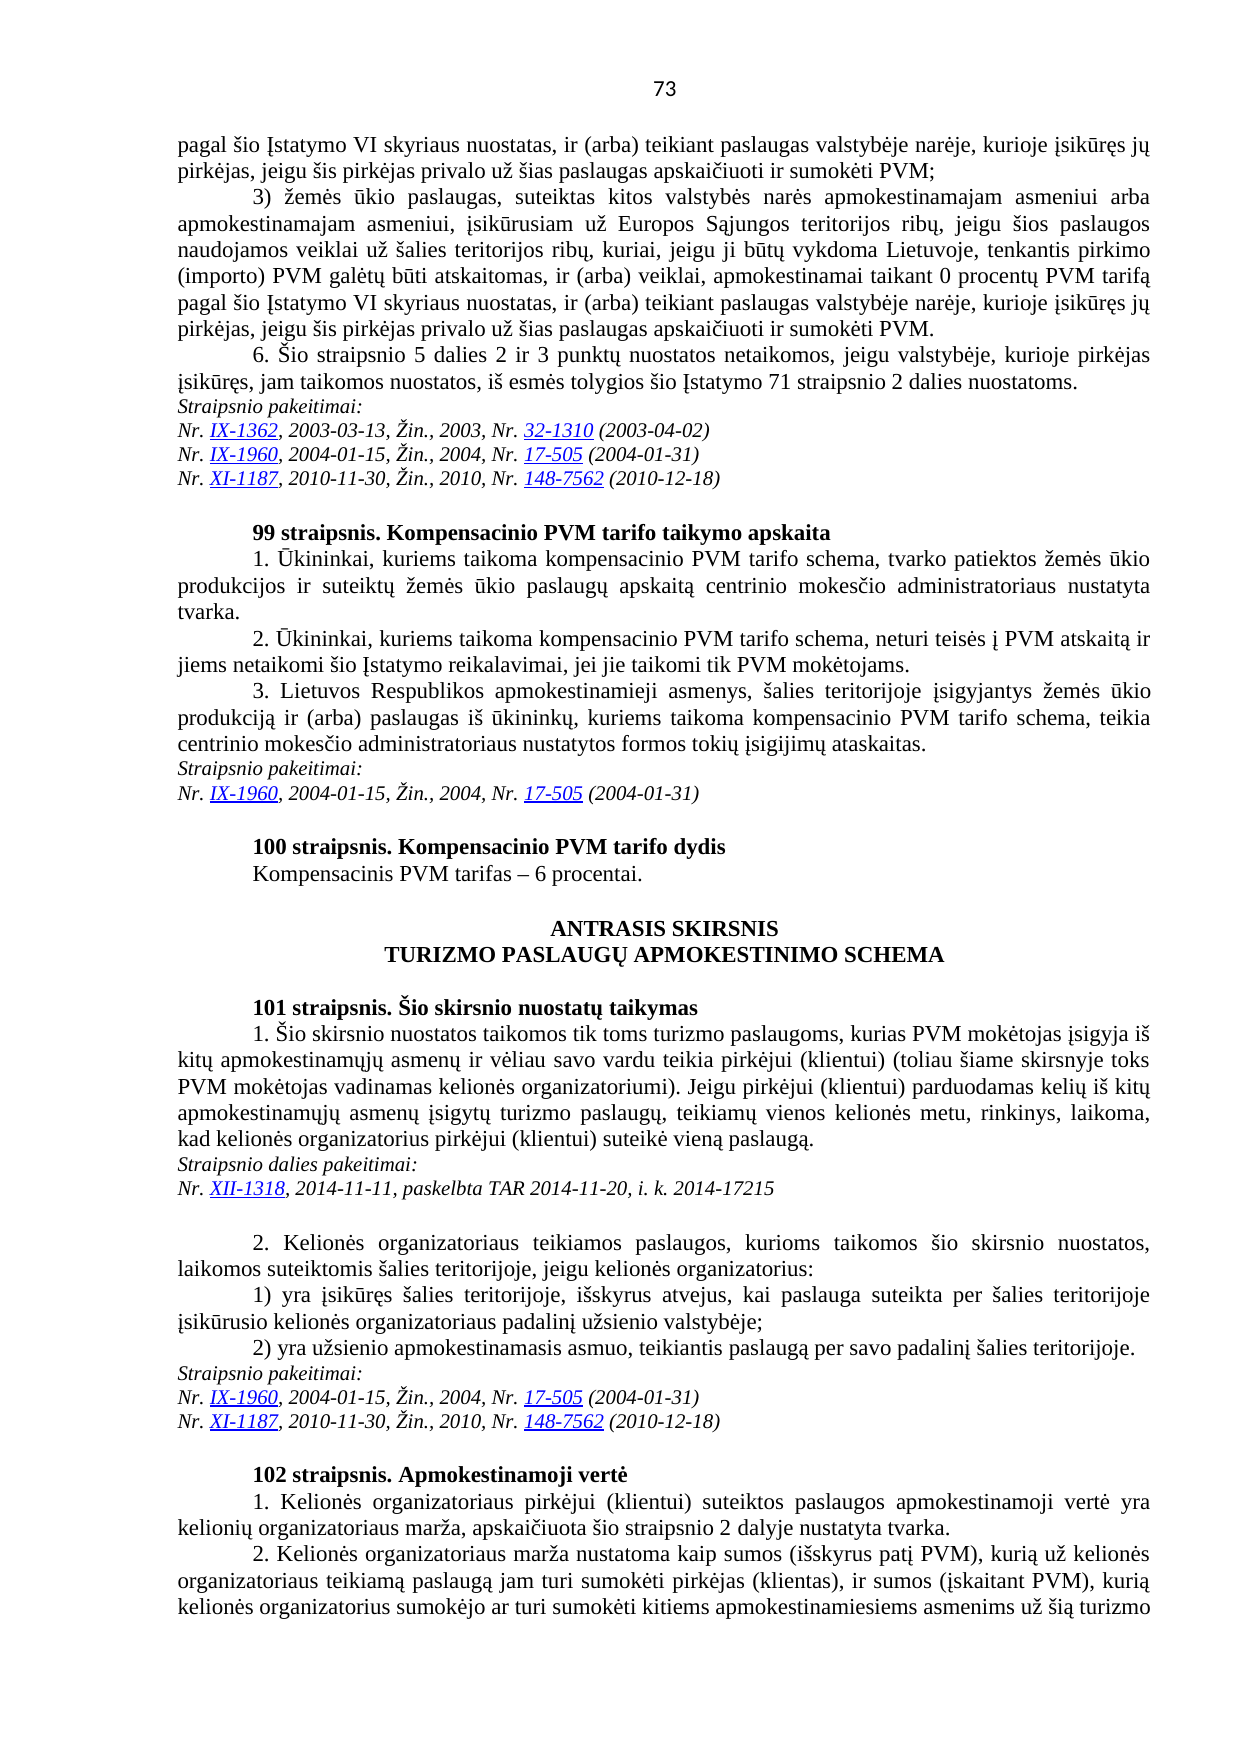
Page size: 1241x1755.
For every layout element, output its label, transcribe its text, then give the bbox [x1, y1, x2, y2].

text Nr. XII-1318, 2014-11-11, paskelbta TAR 2014-11-20, i. k. 2014-17215 [177, 1176, 1152, 1200]
text Nr. XI-1187, 2010-11-30, Žin., 2010, Nr. 148-7562 (2010-12-18) [177, 466, 1152, 490]
text 1. Ūkininkai, kuriems taikoma kompensacinio PVM tarifo schema, tvarko patiektos žemės ūkio produkcijos ir suteiktų žemės ūkio paslaugų apskaitą centrinio mokesčio administratoriaus nustatyta tvarka. [177, 546, 1152, 624]
text 6. Šio straipsnio 5 dalies 2 ir 3 punktų nuostatos netaikomos, jeigu valstybėje, kurioje pirkėjas įsikūręs, jam taikomos nuostatos, iš esmės tolygios šio Įstatymo 71 straipsnio 2 dalies nuostatoms. [177, 341, 1152, 394]
text 3. Lietuvos Respublikos apmokestinamieji asmenys, šalies teritorijoje įsigyjantys žemės ūkio produkciją ir (arba) paslaugas iš ūkininkų, kuriems taikoma kompensacinio PVM tarifo schema, teikia centrinio mokesčio administratoriaus nustatytos formos tokių įsigijimų ataskaitas. [177, 677, 1152, 756]
text Nr. IX-1960, 2004-01-15, Žin., 2004, Nr. 17-505 (2004-01-31) [177, 1384, 1152, 1409]
text ANTRASIS SKIRSNIS [177, 915, 1152, 941]
text Straipsnio pakeitimai: [177, 394, 1152, 418]
text 99 straipsnis. Kompensacinio PVM tarifo taikymo apskaita [177, 519, 1152, 546]
text TURIZMO PASLAUGŲ APMOKESTINIMO SCHEMA [177, 941, 1152, 967]
text 1. Kelionės organizatoriaus pirkėjui (klientui) suteiktos paslaugos apmokestinamoji vertė yra kelionių organizatoriaus marža, apskaičiuota šio straipsnio 2 dalyje nustatyta tvarka. [177, 1488, 1152, 1541]
text 1) yra įsikūręs šalies teritorijoje, išskyrus atvejus, kai paslauga suteikta per šalies teritorijoje įsikūrusio kelionės organizatoriaus padalinį užsienio valstybėje; [177, 1281, 1152, 1334]
text 2. Kelionės organizatoriaus marža nustatoma kaip sumos (išskyrus patį PVM), kurią už kelionės organizatoriaus teikiamą paslaugą jam turi sumokėti pirkėjas (klientas), ir sumos (įskaitant PVM), kurią kelionės organizatorius sumokėjo ar turi sumokėti kitiems apmokestinamiesiems asmenims už šią turizmo [177, 1541, 1152, 1619]
text 2. Ūkininkai, kuriems taikoma kompensacinio PVM tarifo schema, neturi teisės į PVM atskaitą ir jiems netaikomi šio Įstatymo reikalavimai, jei jie taikomi tik PVM mokėtojams. [177, 624, 1152, 677]
text 102 straipsnis. Apmokestinamoji vertė [177, 1461, 1152, 1488]
text Nr. XI-1187, 2010-11-30, Žin., 2010, Nr. 148-7562 (2010-12-18) [177, 1409, 1152, 1433]
text Nr. IX-1960, 2004-01-15, Žin., 2004, Nr. 17-505 (2004-01-31) [177, 442, 1152, 466]
text 3) žemės ūkio paslaugas, suteiktas kitos valstybės narės apmokestinamajam asmeniui arba apmokestinamajam asmeniui, įsikūrusiam už Europos Sąjungos teritorijos ribų, jeigu šios paslaugos naudojamos veiklai už šalies teritorijos ribų, kuriai, jeigu ji būtų vykdoma Lietuvoje, tenkantis pirkimo (importo) PVM galėtų būti atskaitomas, ir (arba) veiklai, apmokestinamai taikant 0 procentų PVM tarifą pagal šio Įstatymo VI skyriaus nuostatas, ir (arba) teikiant paslaugas valstybėje narėje, kurioje įsikūręs jų pirkėjas, jeigu šis pirkėjas privalo už šias paslaugas apskaičiuoti ir sumokėti PVM. [177, 183, 1152, 341]
text Straipsnio dalies pakeitimai: [177, 1152, 1152, 1176]
text 2. Kelionės organizatoriaus teikiamos paslaugos, kurioms taikomos šio skirsnio nuostatos, laikomos suteiktomis šalies teritorijoje, jeigu kelionės organizatorius: [177, 1229, 1152, 1281]
text Kompensacinis PVM tarifas – 6 procentai. [177, 859, 1152, 886]
text Straipsnio pakeitimai: [177, 756, 1152, 780]
text 100 straipsnis. Kompensacinio PVM tarifo dydis [177, 833, 1152, 859]
text Nr. IX-1362, 2003-03-13, Žin., 2003, Nr. 32-1310 (2003-04-02) [177, 418, 1152, 442]
text 1. Šio skirsnio nuostatos taikomos tik toms turizmo paslaugoms, kurias PVM mokėtojas įsigyja iš kitų apmokestinamųjų asmenų ir vėliau savo vardu teikia pirkėjui (klientui) (toliau šiame skirsnyje toks PVM mokėtojas vadinamas kelionės organizatoriumi). Jeigu pirkėjui (klientui) parduodamas kelių iš kitų apmokestinamųjų asmenų įsigytų turizmo paslaugų, teikiamų vienos kelionės metu, rinkinys, laikoma, kad kelionės organizatorius pirkėjui (klientui) suteikė vieną paslaugą. [177, 1020, 1152, 1152]
text 2) yra užsienio apmokestinamasis asmuo, teikiantis paslaugą per savo padalinį šalies teritorijoje. [177, 1334, 1152, 1361]
text pagal šio Įstatymo VI skyriaus nuostatas, ir (arba) teikiant paslaugas valstybėje narėje, kurioje įsikūręs jų pirkėjas, jeigu šis pirkėjas privalo už šias paslaugas apskaičiuoti ir sumokėti PVM; [177, 131, 1152, 183]
text Nr. IX-1960, 2004-01-15, Žin., 2004, Nr. 17-505 (2004-01-31) [177, 780, 1152, 804]
text 101 straipsnis. Šio skirsnio nuostatų taikymas [177, 994, 1152, 1020]
text Straipsnio pakeitimai: [177, 1361, 1152, 1384]
